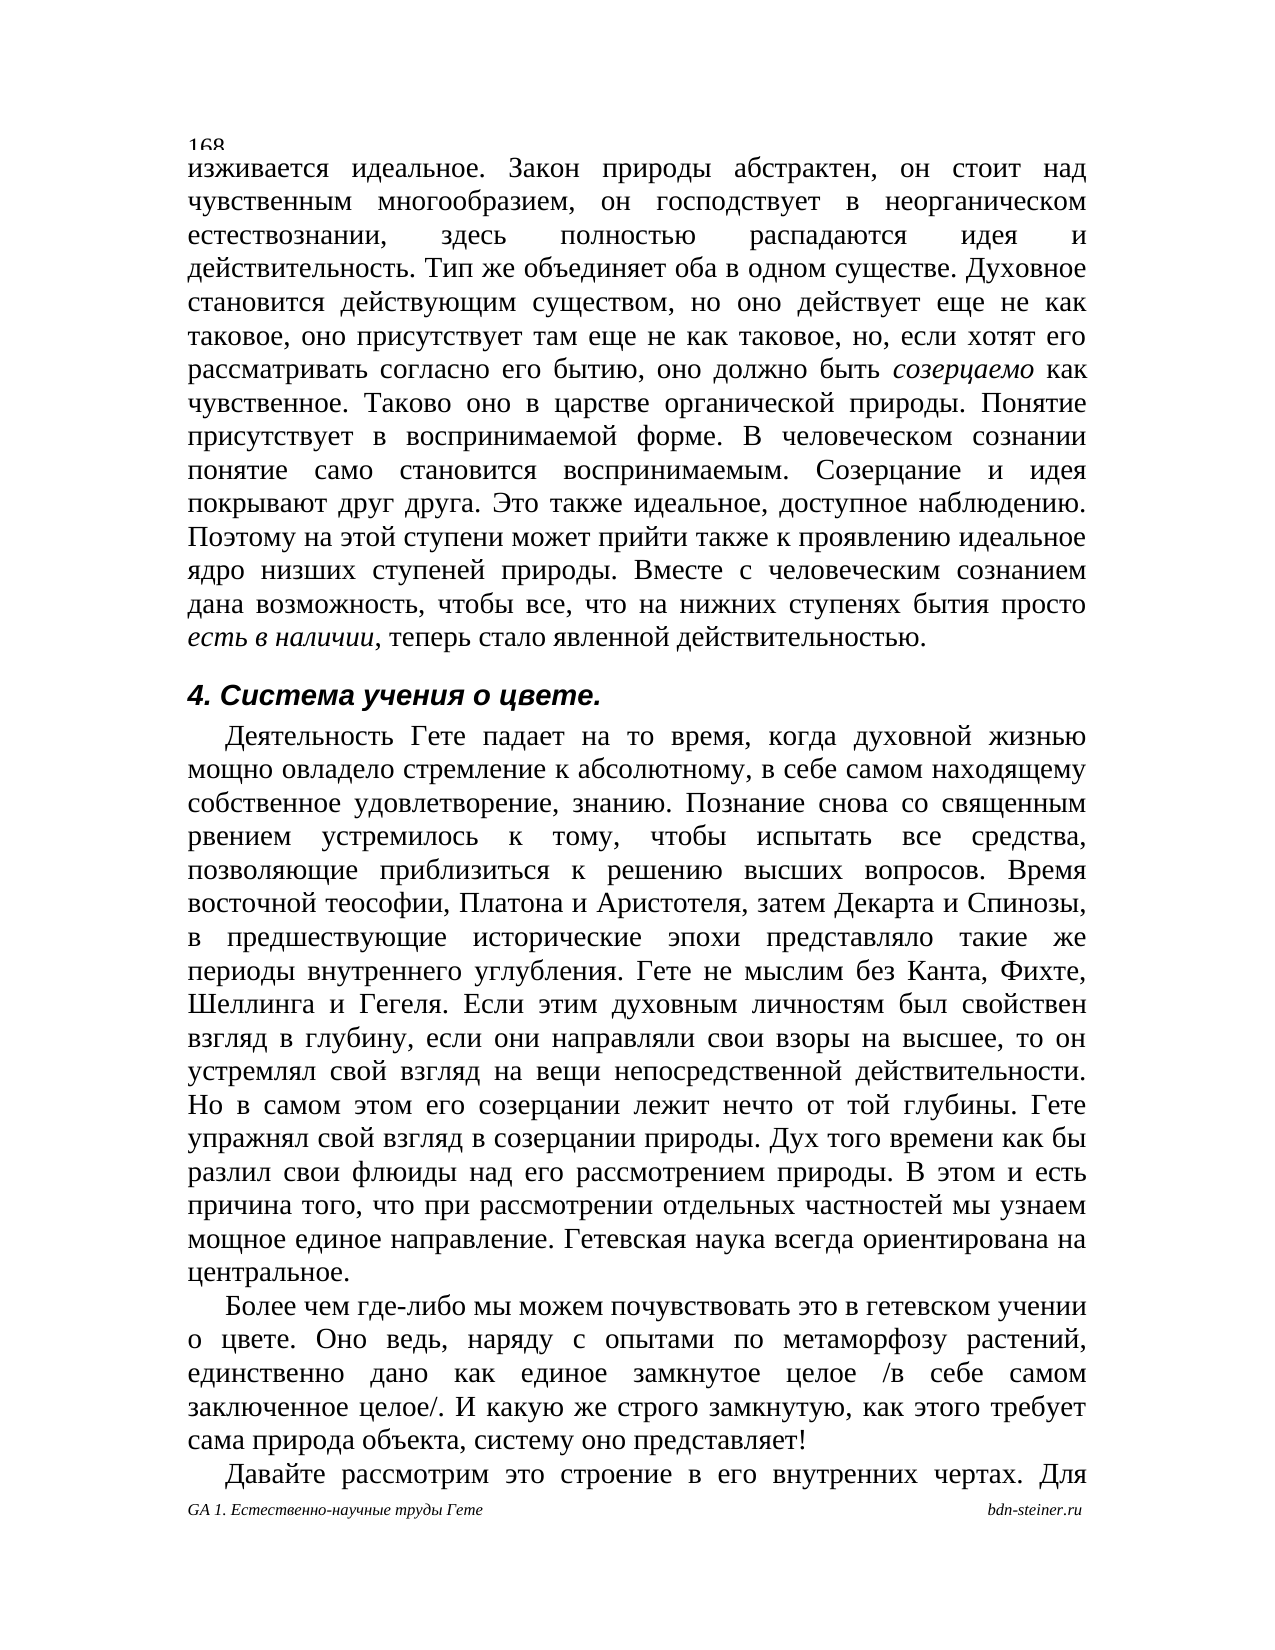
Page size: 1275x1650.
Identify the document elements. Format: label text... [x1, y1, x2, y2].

text Более чем где-либо мы можем почувствовать это в гетевском учении о цвете. Оно ведь, наряду с опытами по метаморфозу растений, единственно дано как единое замкнутое целое /в себе самом заключенное целое/. И какую же строго замкнутую, как этого требует сама природа объекта, систему оно представляет! [187, 1288, 1087, 1456]
text Деятельность Гете падает на то время, когда духовной жизнью мощно овладело стремление к абсолютному, в себе самом находящему собственное удовлетворение, знанию. Познание снова со священным рвением устремилось к тому, чтобы испытать все средства, позволяющие приблизиться к решению высших вопросов. Время восточной теософии, Платона и Аристотеля, затем Декарта и Спинозы, в предшествующие исторические эпохи представляло такие же периоды внутреннего углубления. Гете не мыслим без Канта, Фихте, Шеллинга и Гегеля. Если этим духовным личностям был свойствен взгляд в глубину, если они направляли свои взоры на высшее, то он устремлял свой взгляд на вещи непосредственной действительности. Но в самом этом его созерцании лежит нечто от той глубины. Гете упражнял свой взгляд в созерцании природы. Дух того времени как бы разлил свои флюиды над его рассмотрением природы. В этом и есть причина того, что при рассмотрении отдельных частностей мы узнаем мощное единое направление. Гетевская наука всегда ориентирована на центральное. [187, 718, 1087, 1288]
text изживается идеальное. Закон природы абстрактен, он стоит над чувственным многообразием, он господствует в неорганическом естествознании, здесь полностью распадаются идея и действительность. Тип же объединяет оба в одном существе. Духовное становится действующим существом, но оно действует еще не как таковое, оно присутствует там еще не как таковое, но, если хотят его рассматривать согласно его бытию, оно должно быть созерцаемо как чувственное. Таково оно в царстве органической природы. Понятие присутствует в воспринимаемой форме. В человеческом сознании понятие само становится воспринимаемым. Созерцание и идея покрывают друг друга. Это также идеальное, доступное наблюдению. Поэтому на этой ступени может прийти также к проявлению идеальное ядро низших ступеней природы. Вместе с человеческим сознанием дана возможность, чтобы все, что на нижних ступенях бытия просто есть в наличии, теперь стало явленной действительностью. [187, 150, 1087, 653]
text Давайте рассмотрим это строение в его внутренних чертах. Для [187, 1456, 1087, 1489]
subtitle 4. Система учения о цвете. [187, 678, 1087, 712]
